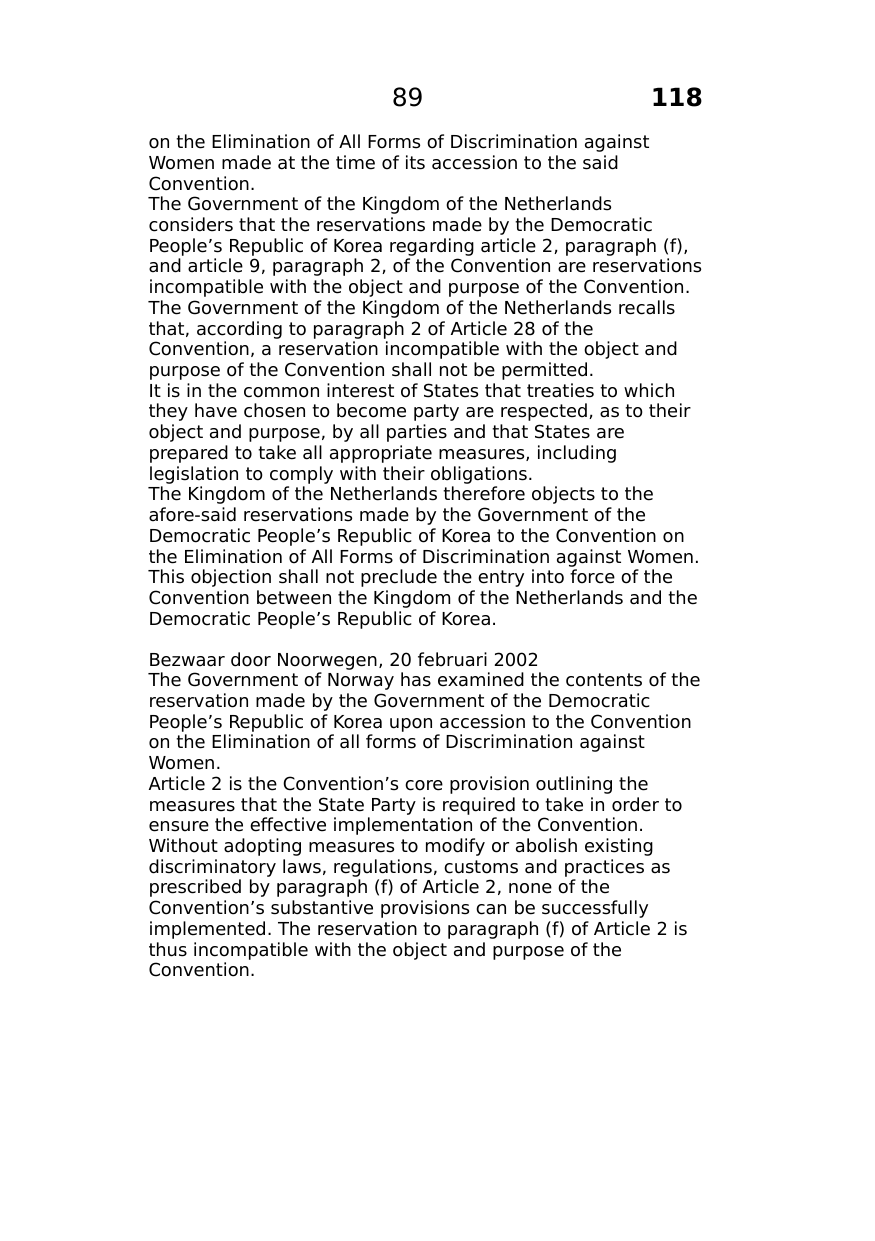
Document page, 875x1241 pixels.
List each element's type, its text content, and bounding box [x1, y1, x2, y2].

text Bezwaar door Noorwegen, 20 februari 2002 [148, 649, 703, 670]
text on the Elimination of All Forms of Discrimination against Women made at the time of its accession to the said Convention. [148, 132, 703, 194]
text Article 2 is the Convention’s core provision outlining the measures that the State Party is required to take in order to ensure the effective implementation of the Convention. Without adopting measures to modify or abolish existing discriminatory laws, regulations, customs and practices as prescribed by paragraph (f) of Article 2, none of the Convention’s substantive provisions can be successfully implemented. The reservation to paragraph (f) of Article 2 is thus incompatible with the object and purpose of the Convention. [148, 774, 703, 981]
text It is in the common interest of States that treaties to which they have chosen to become party are respected, as to their object and purpose, by all parties and that States are prepared to take all appropriate measures, including legislation to comply with their obligations. [148, 381, 703, 484]
text The Government of the Kingdom of the Netherlands considers that the reservations made by the Democratic People’s Republic of Korea regarding article 2, paragraph (f), and article 9, paragraph 2, of the Convention are reservations incompatible with the object and purpose of the Convention. The Government of the Kingdom of the Netherlands recalls that, according to paragraph 2 of Article 28 of the Convention, a reservation incompatible with the object and purpose of the Convention shall not be permitted. [148, 194, 703, 381]
text The Kingdom of the Netherlands therefore objects to the afore-said reservations made by the Government of the Democratic People’s Republic of Korea to the Convention on the Elimination of All Forms of Discrimination against Women. [148, 484, 703, 567]
text This objection shall not preclude the entry into force of the Convention between the Kingdom of the Netherlands and the Democratic People’s Republic of Korea. [148, 567, 703, 629]
text The Government of Norway has examined the contents of the reservation made by the Government of the Democratic People’s Republic of Korea upon accession to the Convention on the Elimination of all forms of Discrimination against Women. [148, 670, 703, 774]
